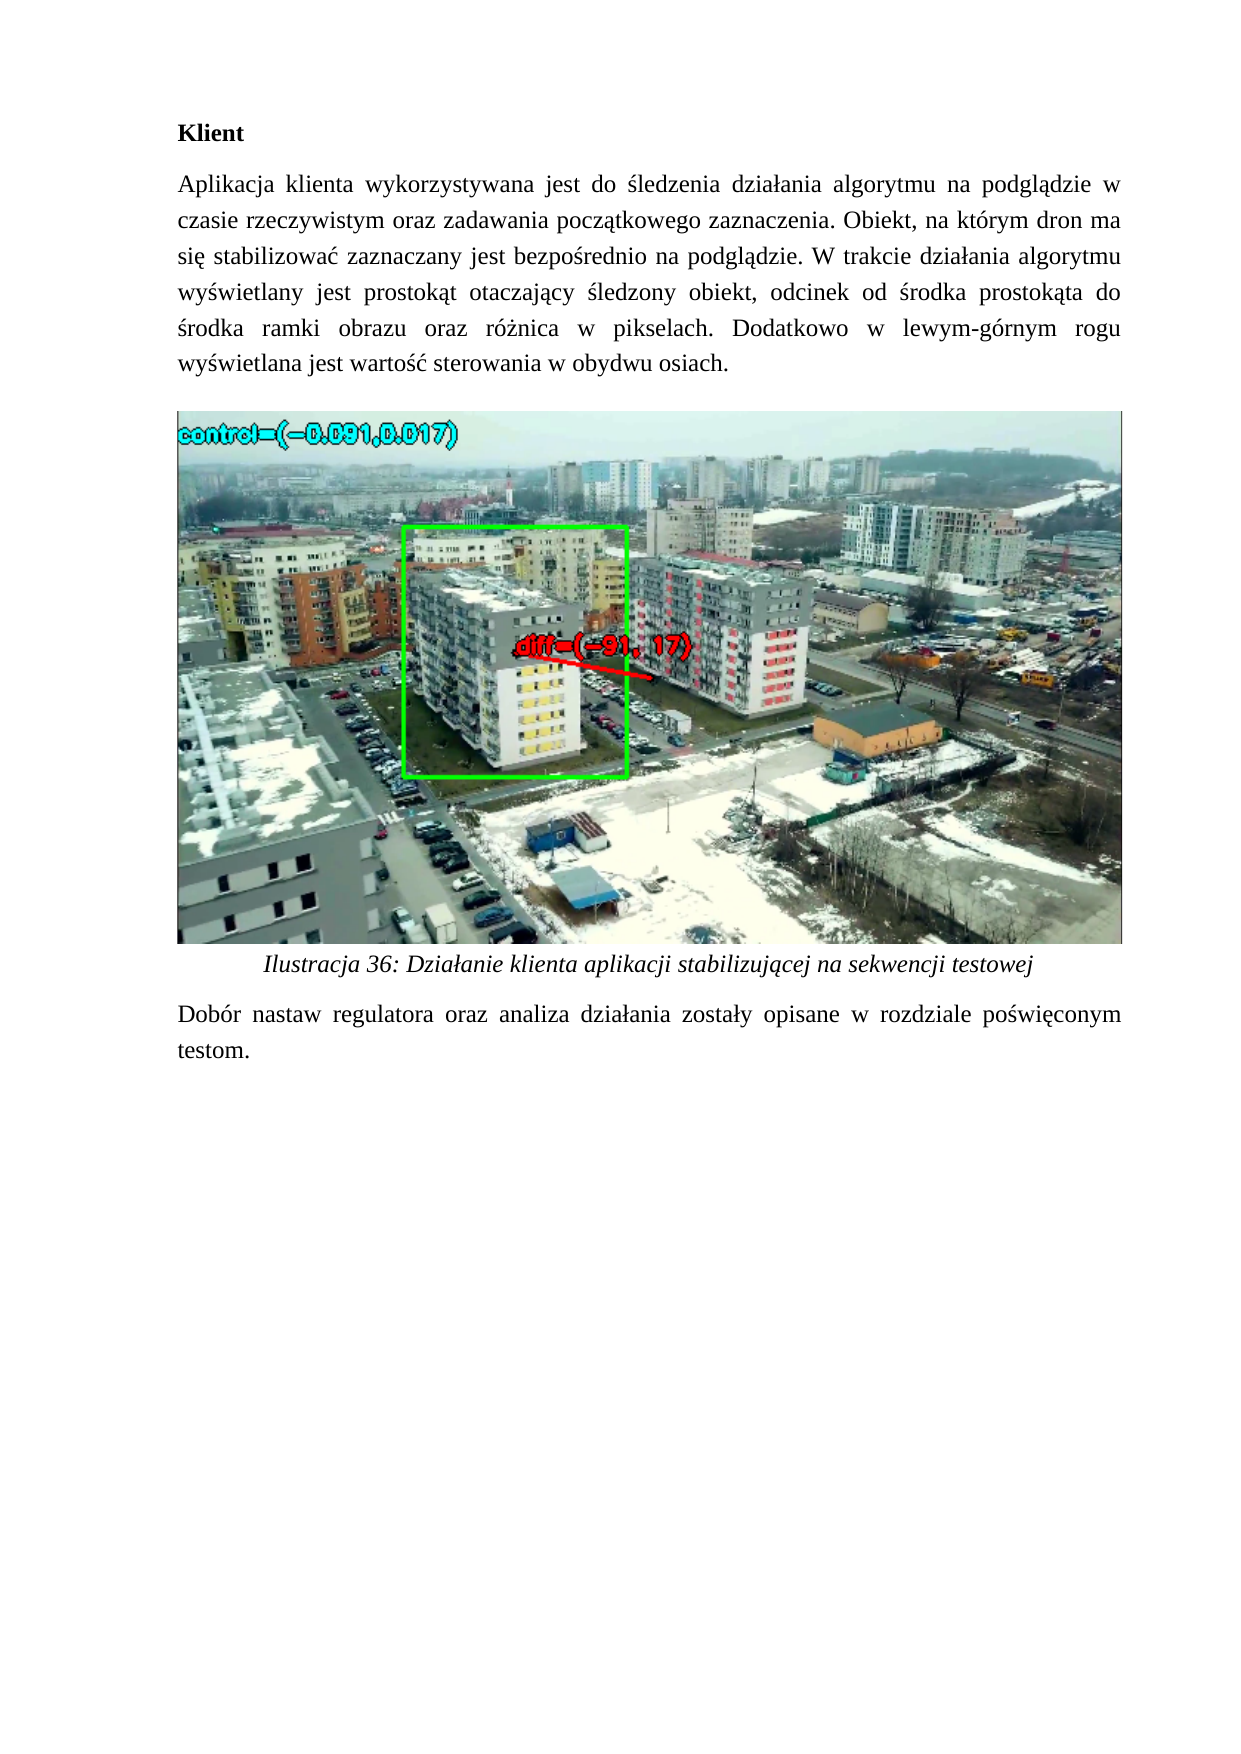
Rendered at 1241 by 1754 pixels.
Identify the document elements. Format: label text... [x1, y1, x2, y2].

text Dobór nastaw regulatora oraz analiza działania zostały opisane w rozdziale poświęconym testom. [177, 999, 1122, 1064]
text Aplikacja klienta wykorzystywana jest do śledzenia działania algorytmu na podglądzie w czasie rzeczywistym oraz zadawania początkowego zaznaczenia. Obiekt, na którym dron ma się stabilizować zaznaczany jest bezpośrednio na podglądzie. W trakcie działania algorytmu wyświetlany jest prostokąt otaczający śledzony obiekt, odcinek od środka prostokąta do środka ramki obrazu oraz różnica w pikselach. Dodatkowo w lewym-górnym rogu wyświetlana jest wartość sterowania w obydwu osiach. [177, 169, 1122, 377]
picture [177, 411, 1123, 944]
text Ilustracja 36: Działanie klienta aplikacji stabilizującej na sekwencji testowej [177, 944, 1122, 977]
text Klient [177, 118, 1122, 147]
